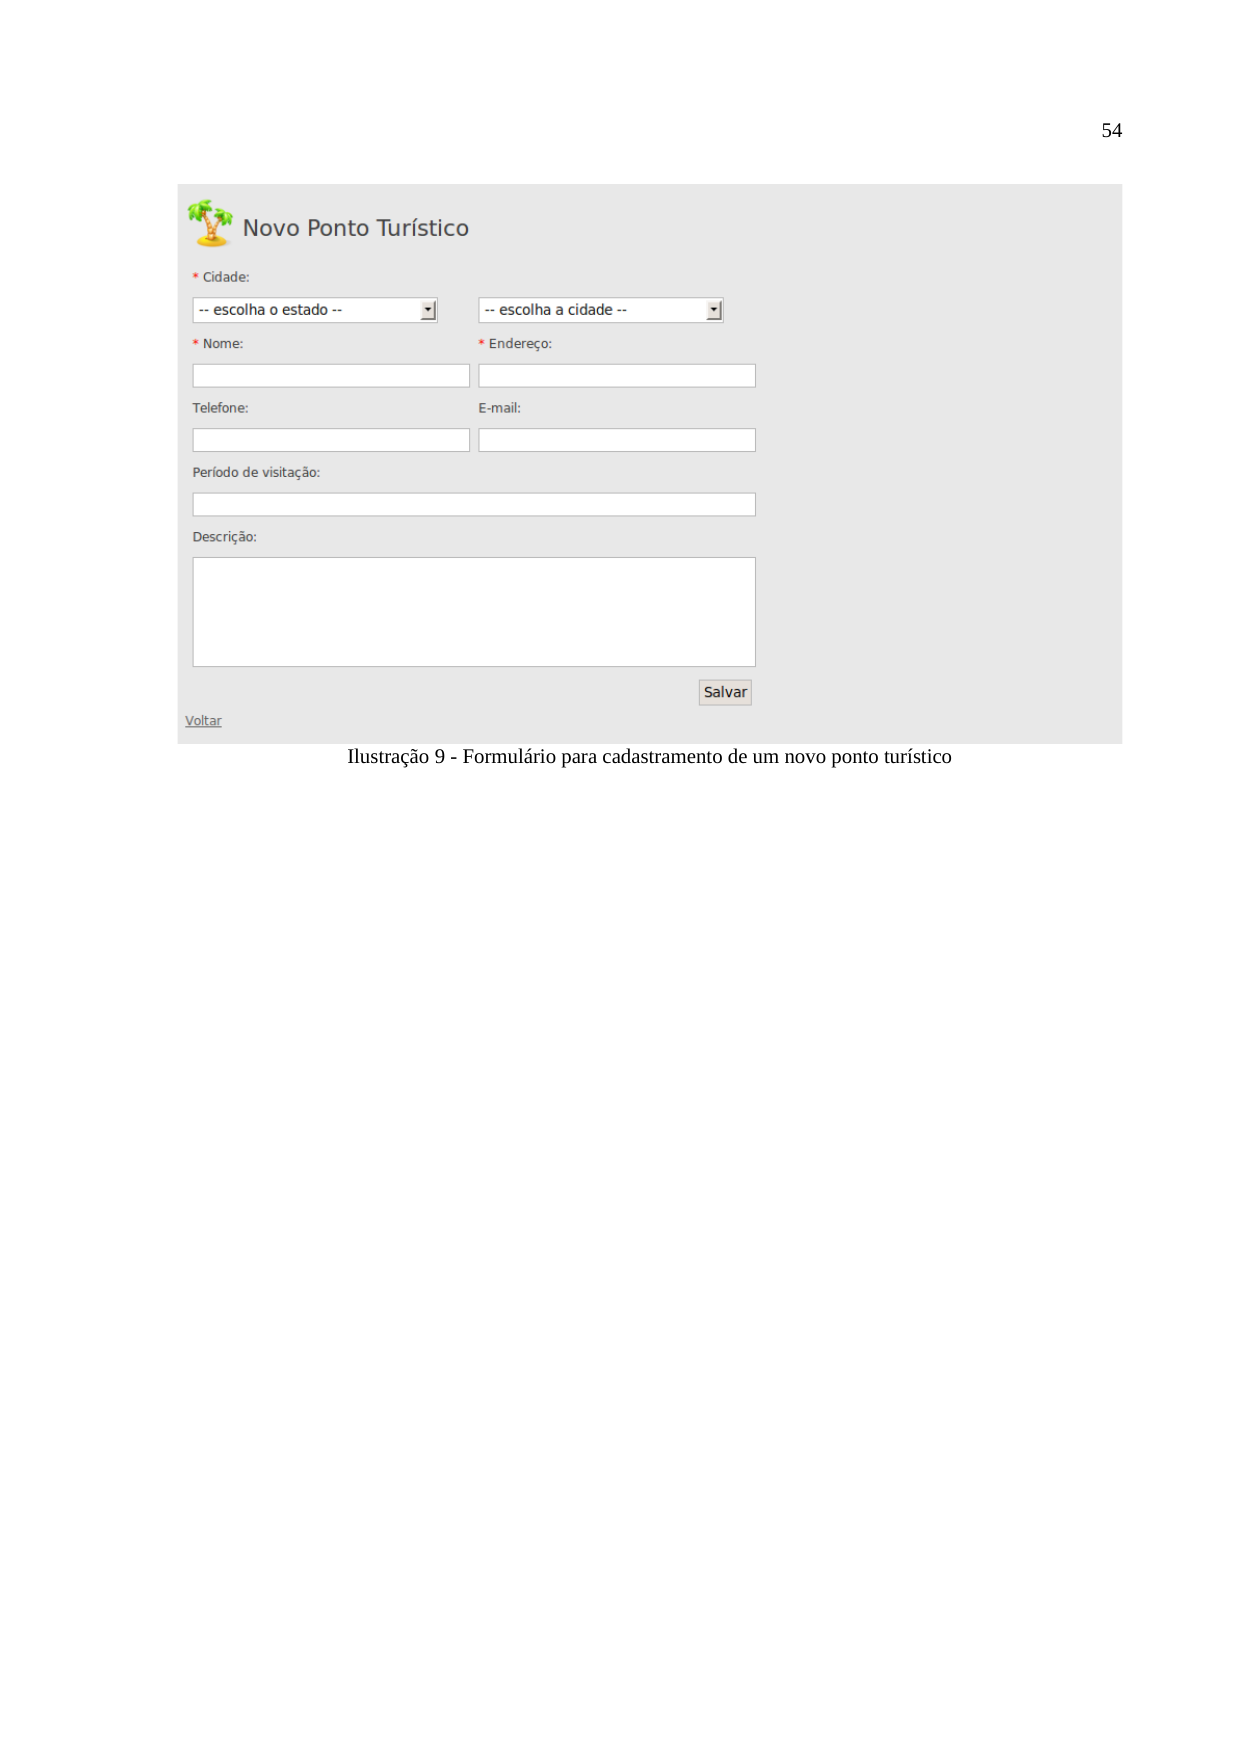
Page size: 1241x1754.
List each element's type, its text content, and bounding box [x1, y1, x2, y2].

picture [177, 184, 1123, 744]
text Ilustração 9 - Formulário para cadastramento de um novo ponto turístico [177, 744, 1122, 768]
